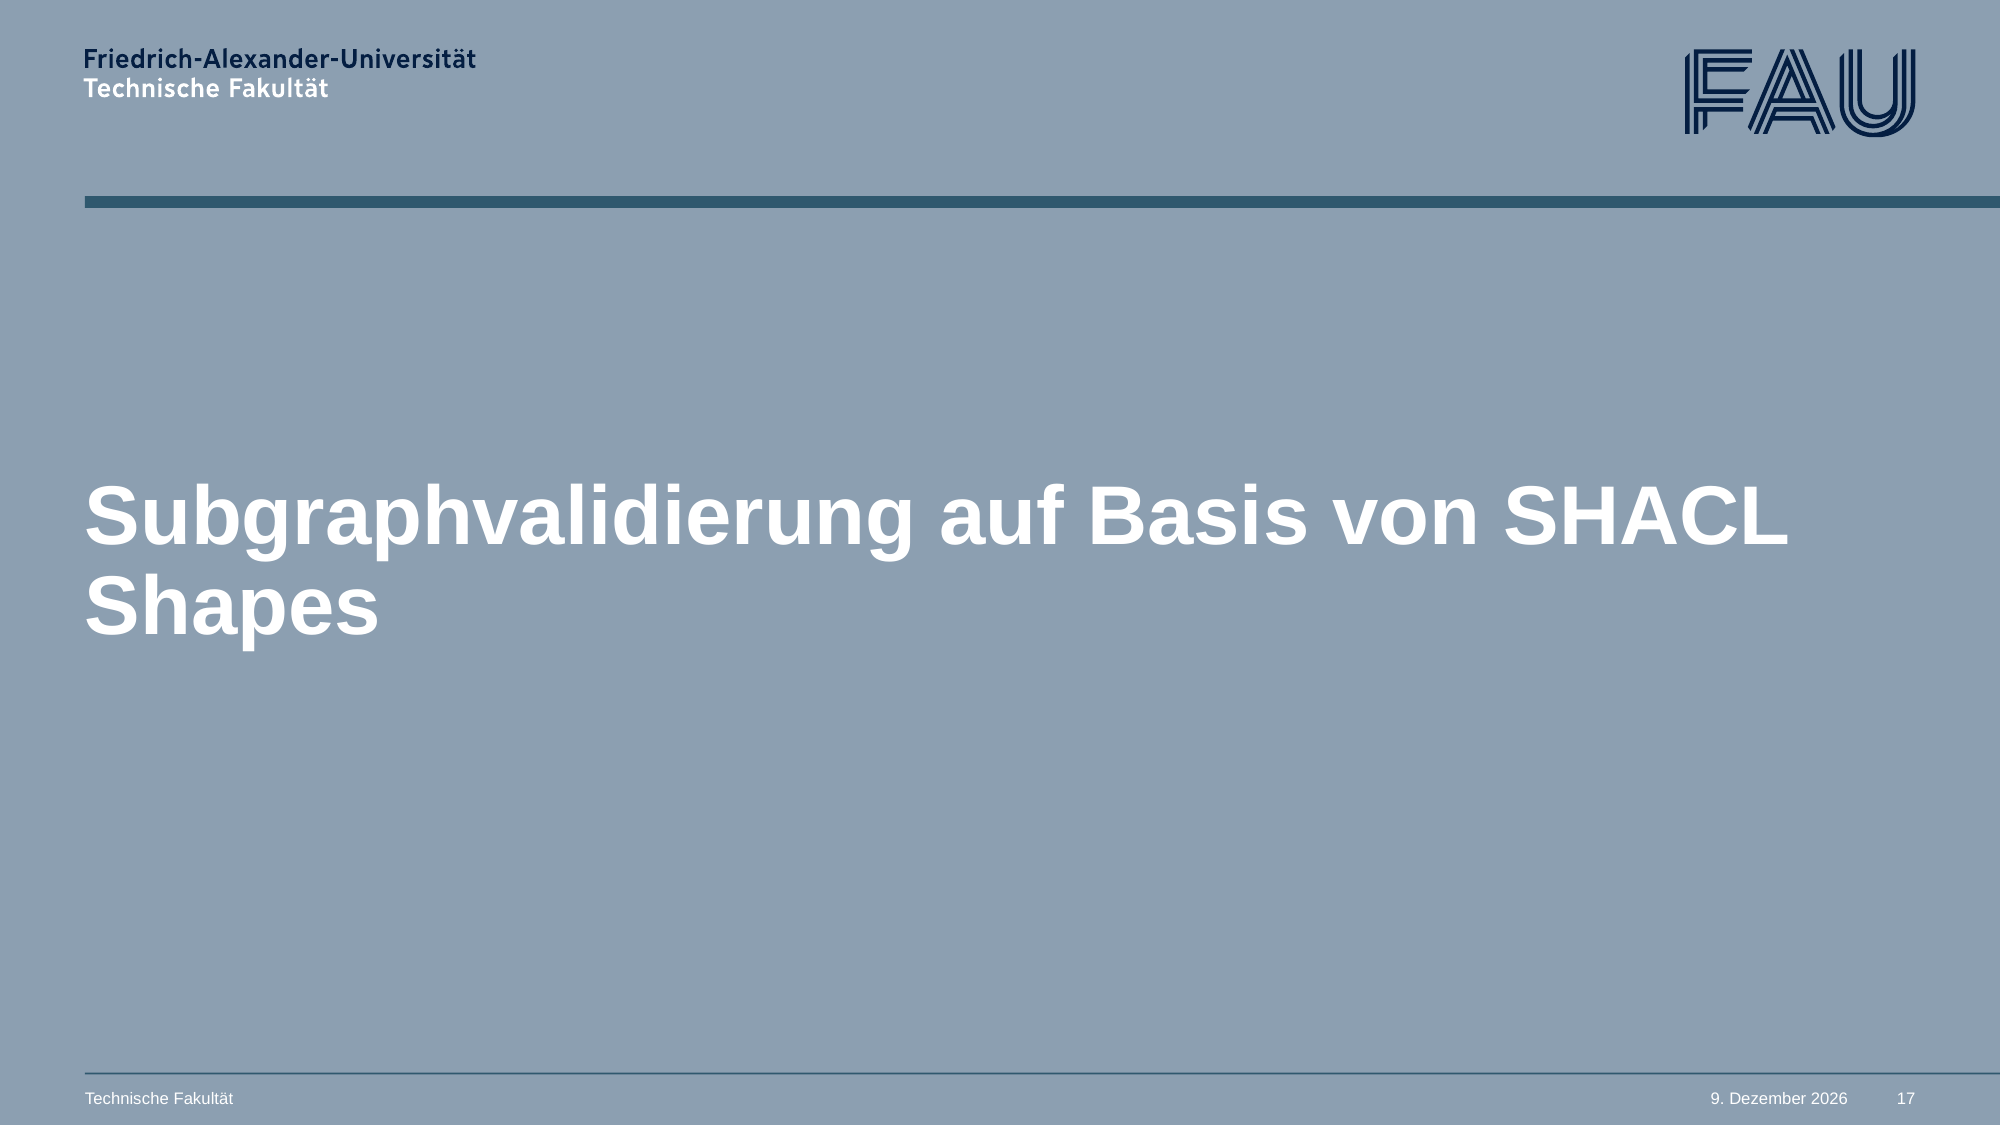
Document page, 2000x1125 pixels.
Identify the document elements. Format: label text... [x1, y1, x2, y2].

title Subgraphvalidierung auf Basis von SHACL Shapes [84, 471, 1916, 654]
